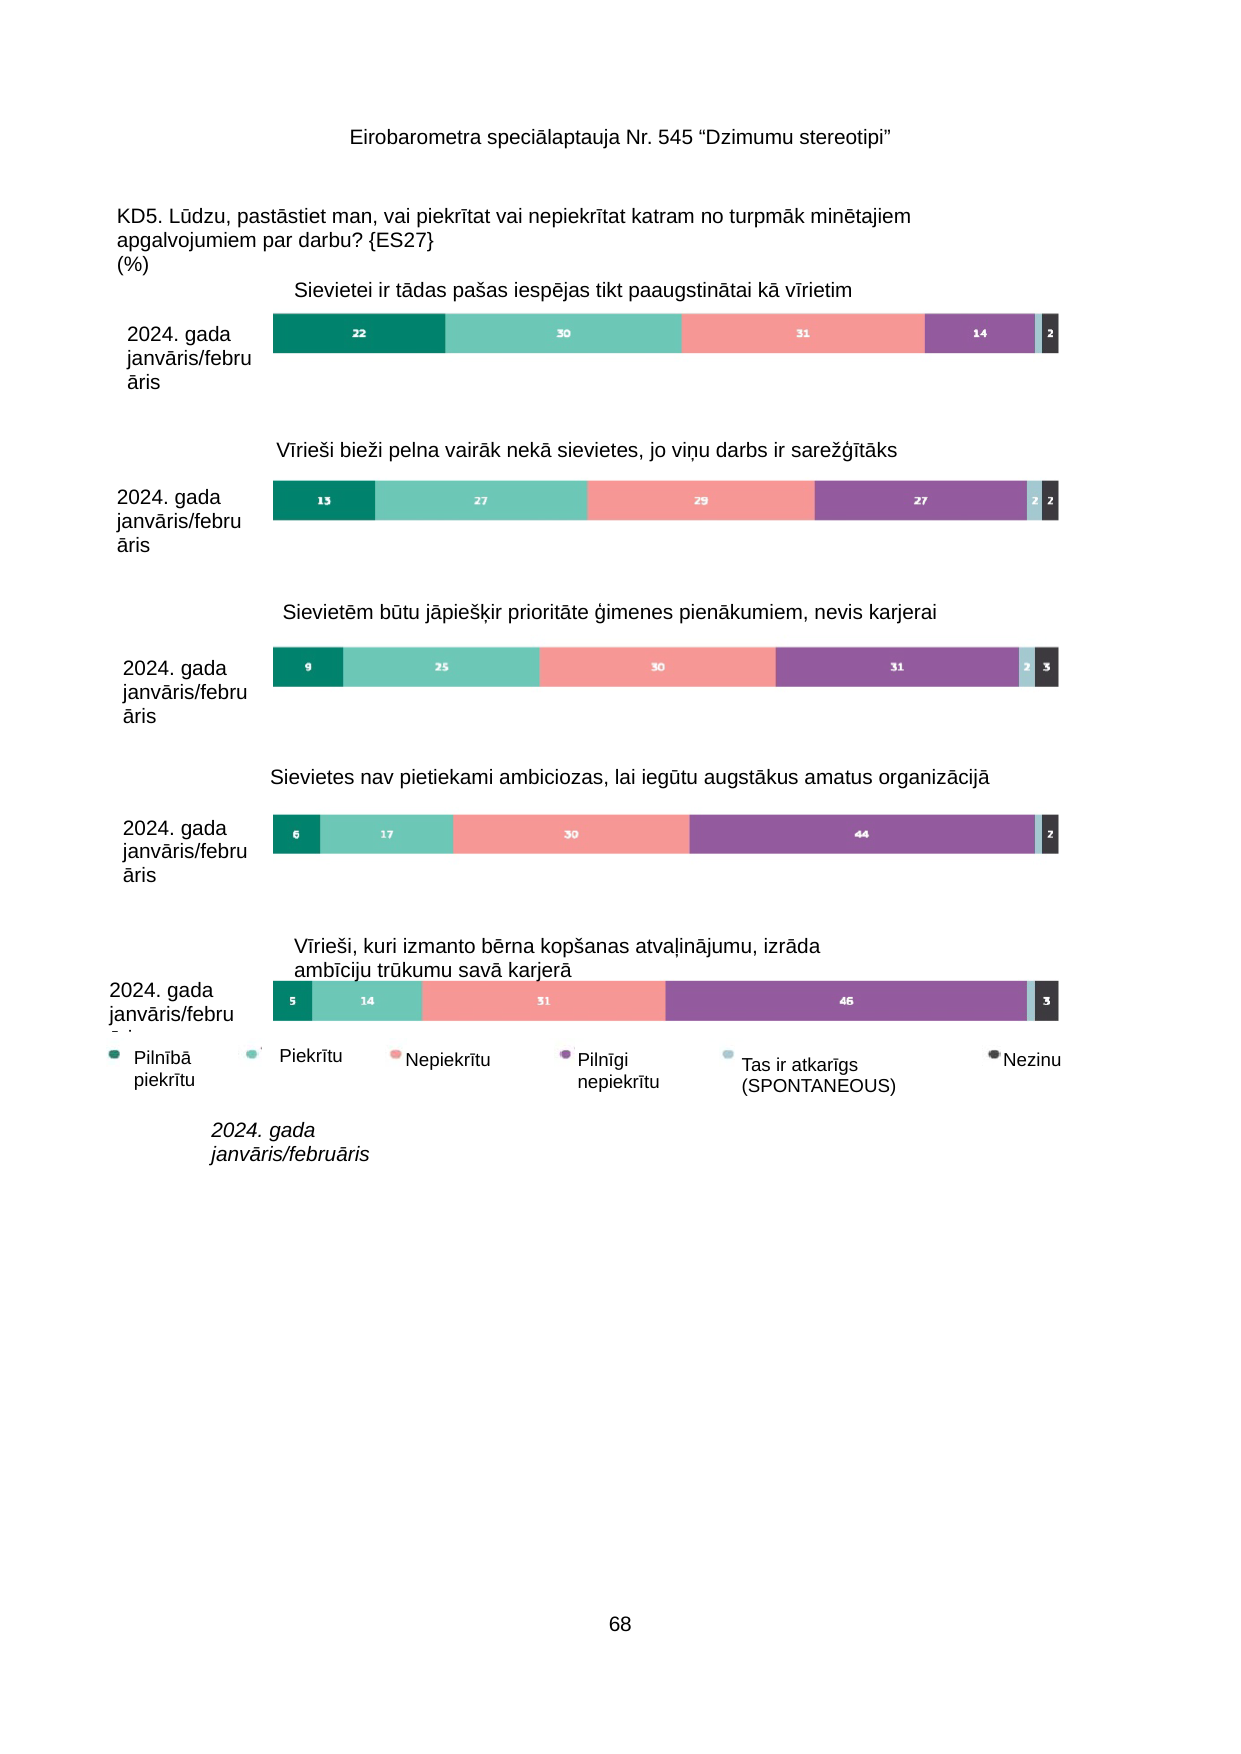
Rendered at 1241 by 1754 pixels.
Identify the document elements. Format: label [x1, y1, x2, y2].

picture [102, 1032, 1001, 1069]
picture [273, 308, 1059, 1022]
picture [273, 776, 281, 783]
